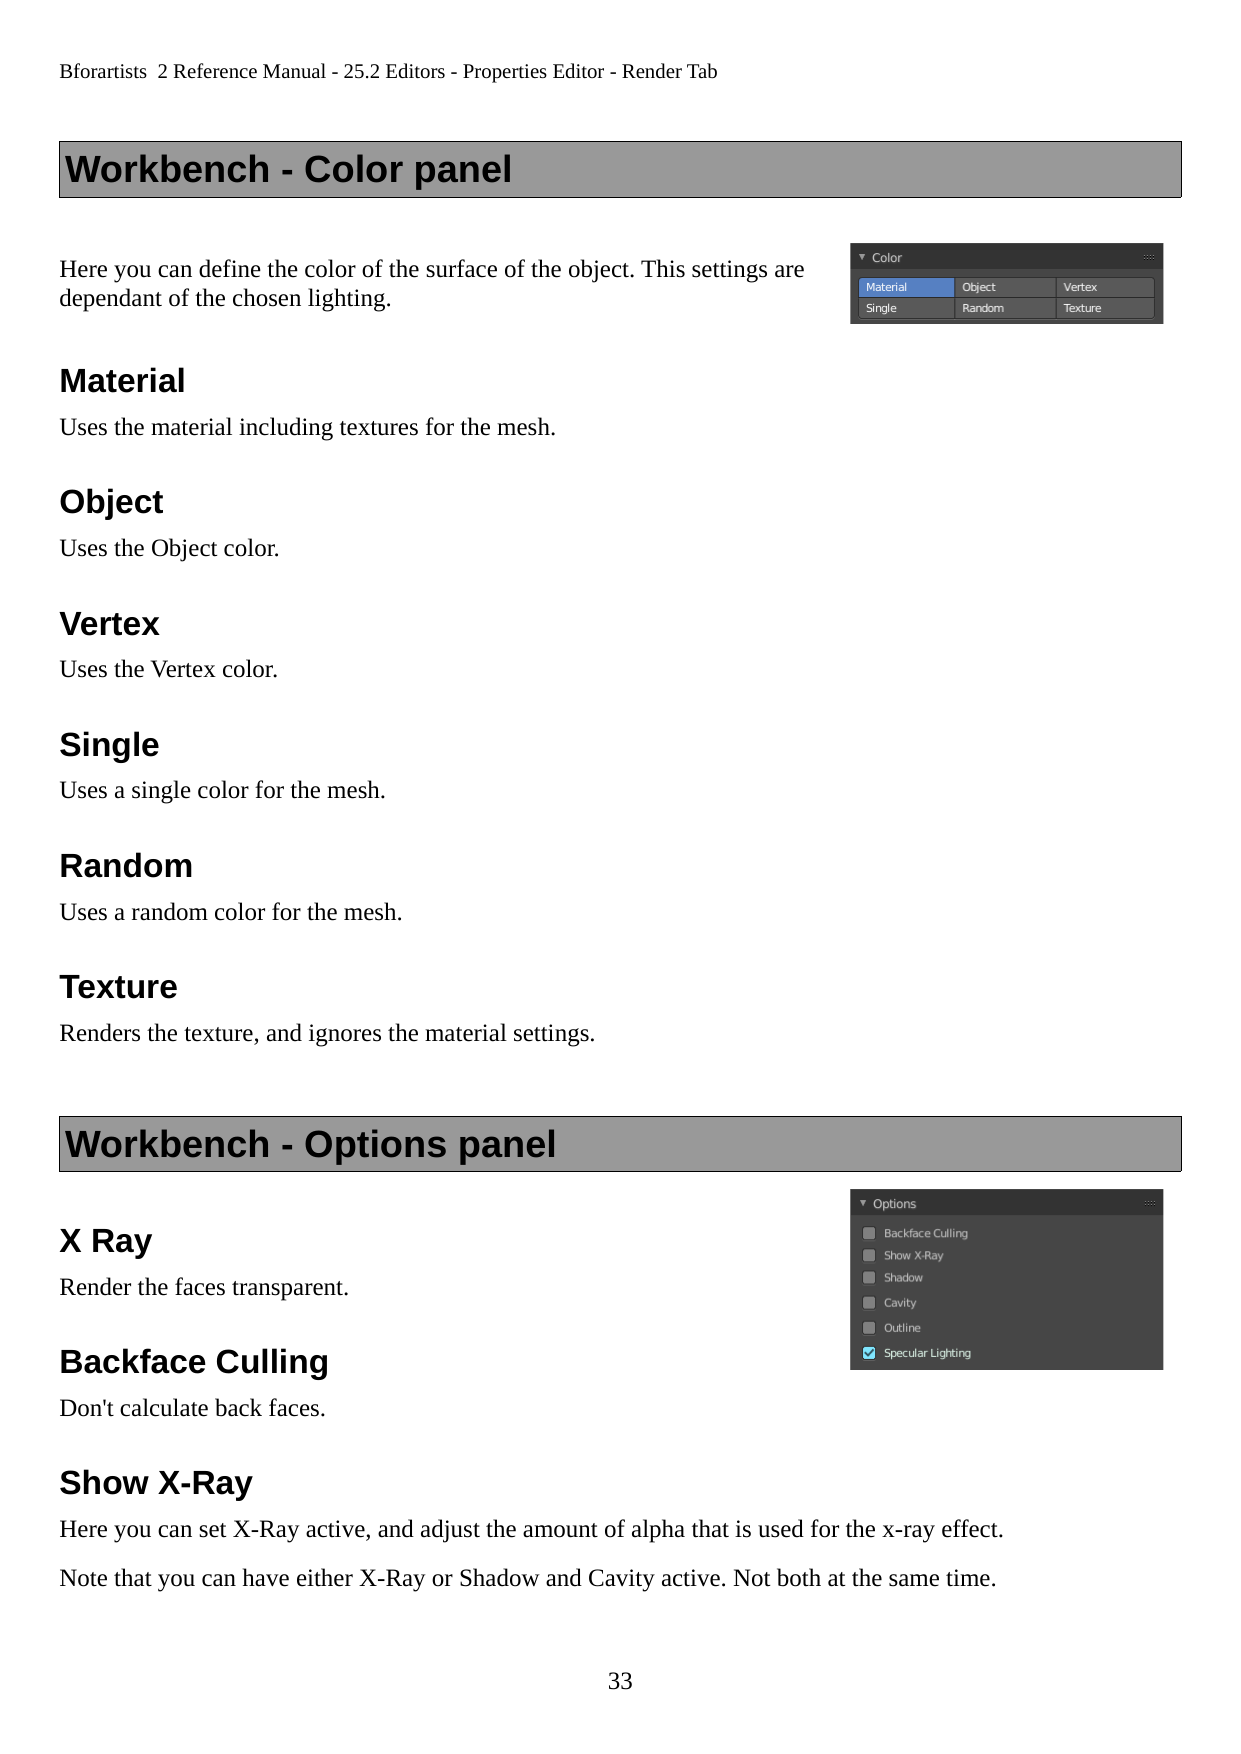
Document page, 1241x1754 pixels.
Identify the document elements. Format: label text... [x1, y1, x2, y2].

picture [850, 1189, 1164, 1370]
subtitle Single [59, 724, 1181, 763]
text Renders the texture, and ignores the material settings. [59, 1018, 1181, 1046]
text Don't calculate back faces. [59, 1393, 1181, 1422]
table_header Workbench - Color panel [60, 142, 1181, 197]
text Uses the Vertex color. [59, 654, 1181, 683]
subtitle X Ray [59, 1221, 850, 1259]
subtitle Material [59, 361, 1181, 400]
subtitle Backface Culling [59, 1342, 1181, 1380]
text Uses a random color for the mesh. [59, 897, 1181, 925]
text Uses the Object color. [59, 533, 1181, 562]
subtitle [1164, 1221, 1181, 1259]
subtitle Object [59, 482, 1181, 521]
text Here you can set X-Ray active, and adjust the amount of alpha that is used for the x-ray effect. [59, 1514, 1181, 1543]
table_header Workbench - Options panel [60, 1117, 1181, 1171]
subtitle Show X-Ray [59, 1463, 1181, 1501]
subtitle Texture [59, 966, 1181, 1005]
subtitle Vertex [59, 603, 1181, 642]
text Uses a single color for the mesh. [59, 776, 1181, 804]
text Render the faces transparent. [59, 1272, 850, 1301]
text Uses the material including textures for the mesh. [59, 412, 1181, 441]
picture [850, 243, 1164, 324]
subtitle Random [59, 845, 1181, 884]
text Note that you can have either X-Ray or Shadow and Cavity active. Not both at the same time. [59, 1563, 1181, 1592]
text Here you can define the color of the surface of the object. This settings are dependant of the chosen lighting. [59, 254, 850, 312]
